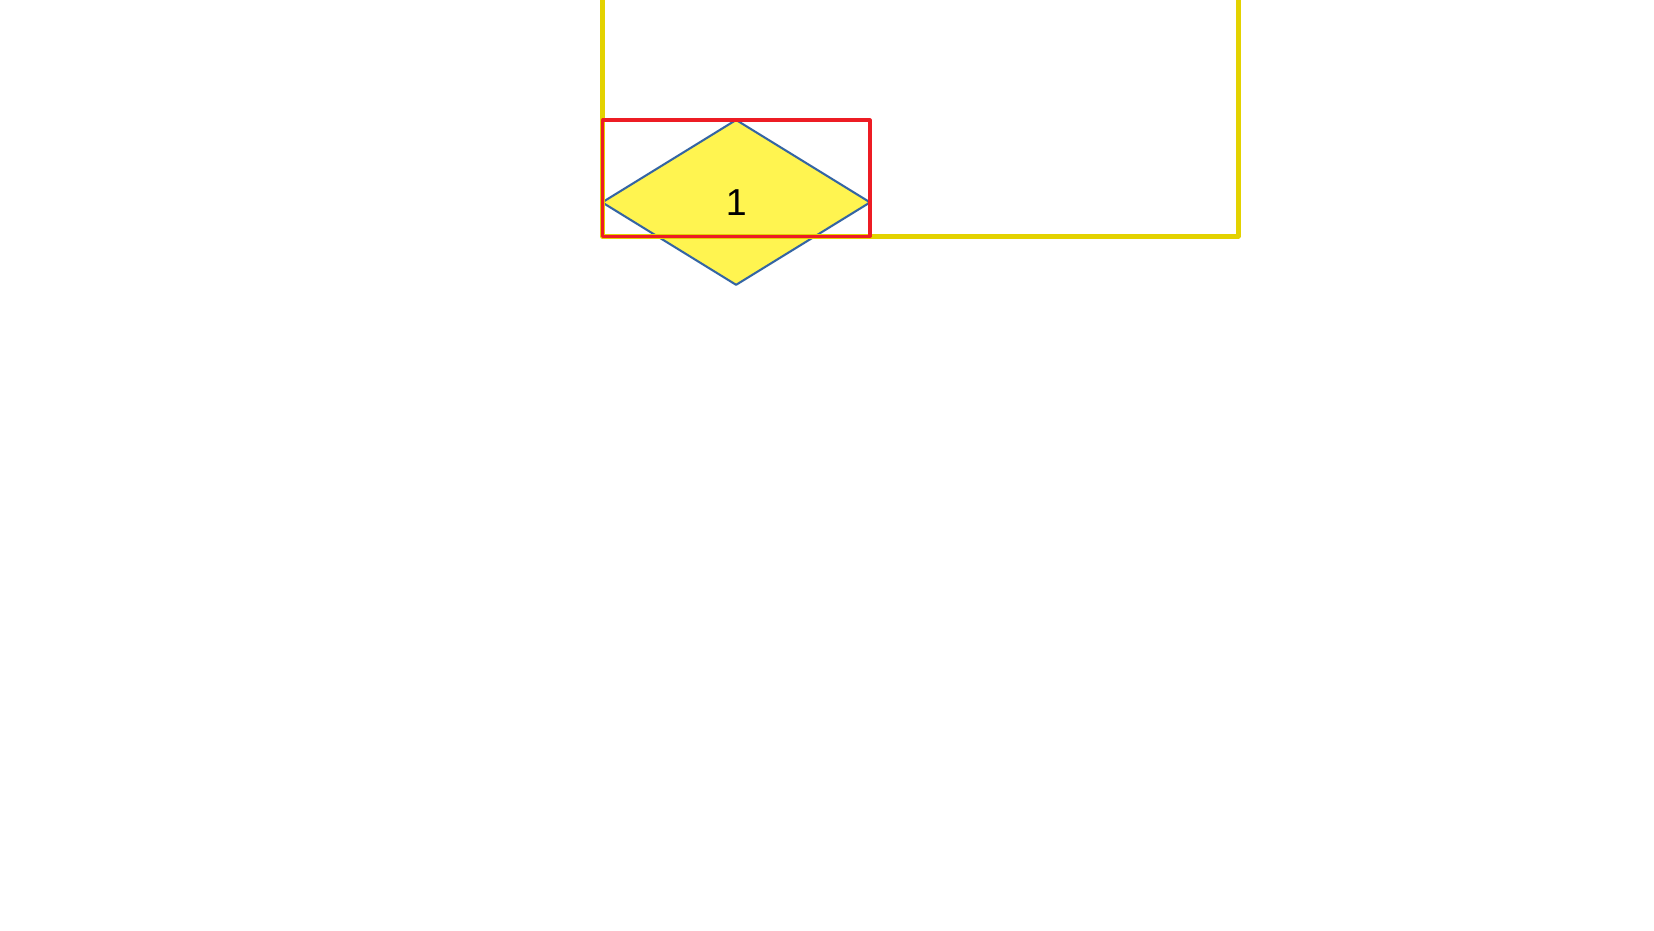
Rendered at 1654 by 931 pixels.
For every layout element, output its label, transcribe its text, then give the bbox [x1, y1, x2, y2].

text_box 1 [661, 239, 811, 285]
text_box 1 [605, 122, 868, 234]
